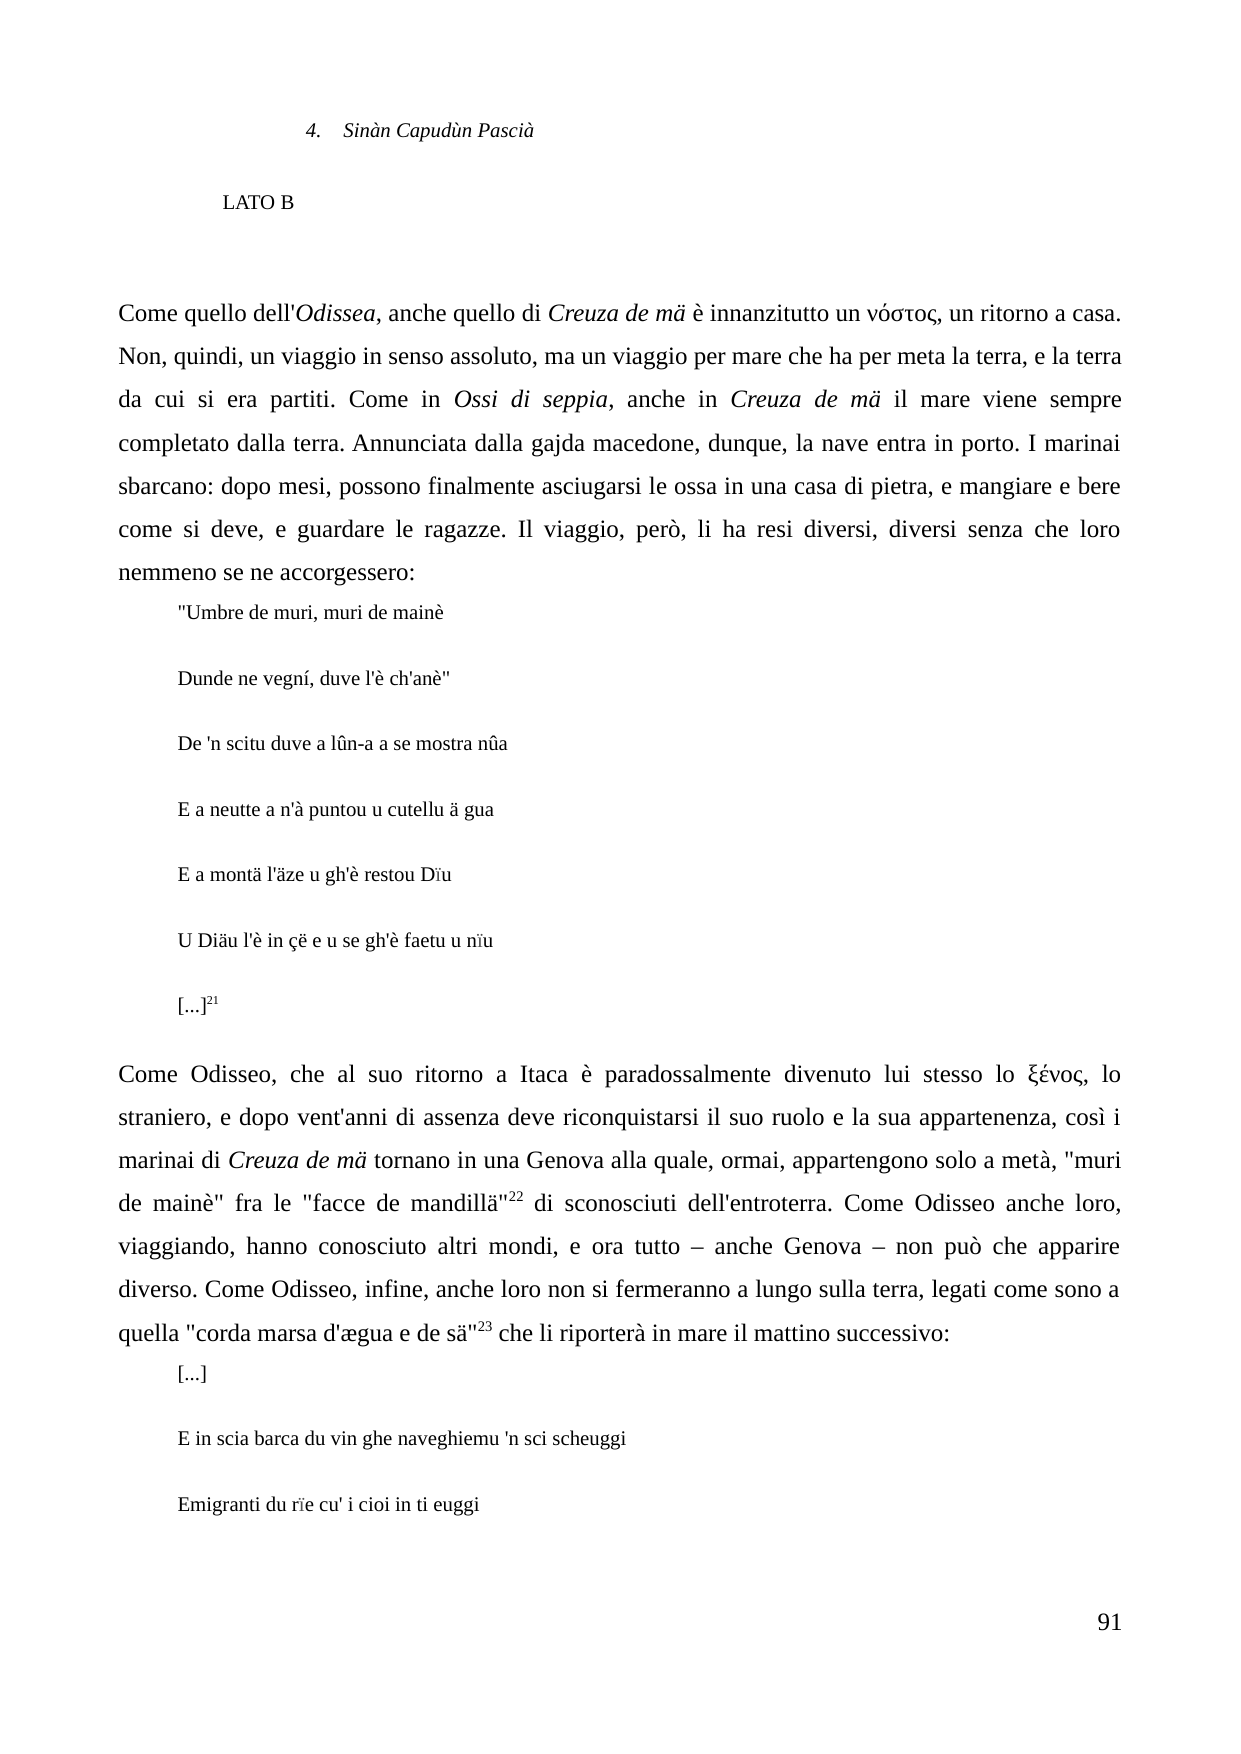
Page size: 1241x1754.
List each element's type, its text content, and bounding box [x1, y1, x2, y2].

text Come Odisseo, che al suo ritorno a Itaca è paradossalmente divenuto lui stesso lo ξένος, lo straniero, e dopo vent'anni di assenza deve riconquistarsi il suo ruolo e la sua appartenenza, così i marinai di Creuza de mä tornano in una Genova alla quale, ormai, appartengono solo a metà, "muri de mainè" fra le "facce de mandillä" di sconosciuti dell'entroterra. Come Odisseo anche loro, viaggiando, hanno conosciuto altri mondi, e ora tutto – anche Genova – non può che apparire diverso. Come Odisseo, infine, anche loro non si fermeranno a lungo sulla terra, legati come sono a quella "corda marsa d'ægua e de sä" che li riporterà in mare il mattino successivo: [118, 1059, 1122, 1346]
text [...] [177, 1361, 1063, 1385]
text E a montä l'äze u gh'è restou Dïu [177, 862, 1063, 886]
text E a neutte a n'à puntou u cutellu ä gua [177, 797, 1063, 821]
text [...] [177, 993, 1063, 1017]
text LATO B [118, 190, 1122, 214]
text Dunde ne vegní, duve l'è ch'anè" [177, 666, 1063, 690]
text E in scia barca du vin ghe naveghiemu 'n sci scheuggi [177, 1426, 1063, 1450]
list Sinàn Capudùn Pascià [306, 118, 1122, 142]
text Come quello dell'Odissea, anche quello di Creuza de mä è innanzitutto un νόστος, un ritorno a casa. Non, quindi, un viaggio in senso assoluto, ma un viaggio per mare che ha per meta la terra, e la terra da cui si era partiti. Come in Ossi di seppia, anche in Creuza de mä il mare viene sempre completato dalla terra. Annunciata dalla gajda macedone, dunque, la nave entra in porto. I marinai sbarcano: dopo mesi, possono finalmente asciugarsi le ossa in una casa di pietra, e mangiare e bere come si deve, e guardare le ragazze. Il viaggio, però, li ha resi diversi, diversi senza che loro nemmeno se ne accorgessero: [118, 298, 1122, 586]
text De 'n scitu duve a lûn-a a se mostra nûa [177, 731, 1063, 755]
text "Umbre de muri, muri de mainè [177, 600, 1063, 624]
text Emigranti du rïe cu' i cioi in ti euggi [177, 1492, 1063, 1516]
text U Diäu l'è in çë e u se gh'è faetu u nïu [177, 928, 1063, 952]
